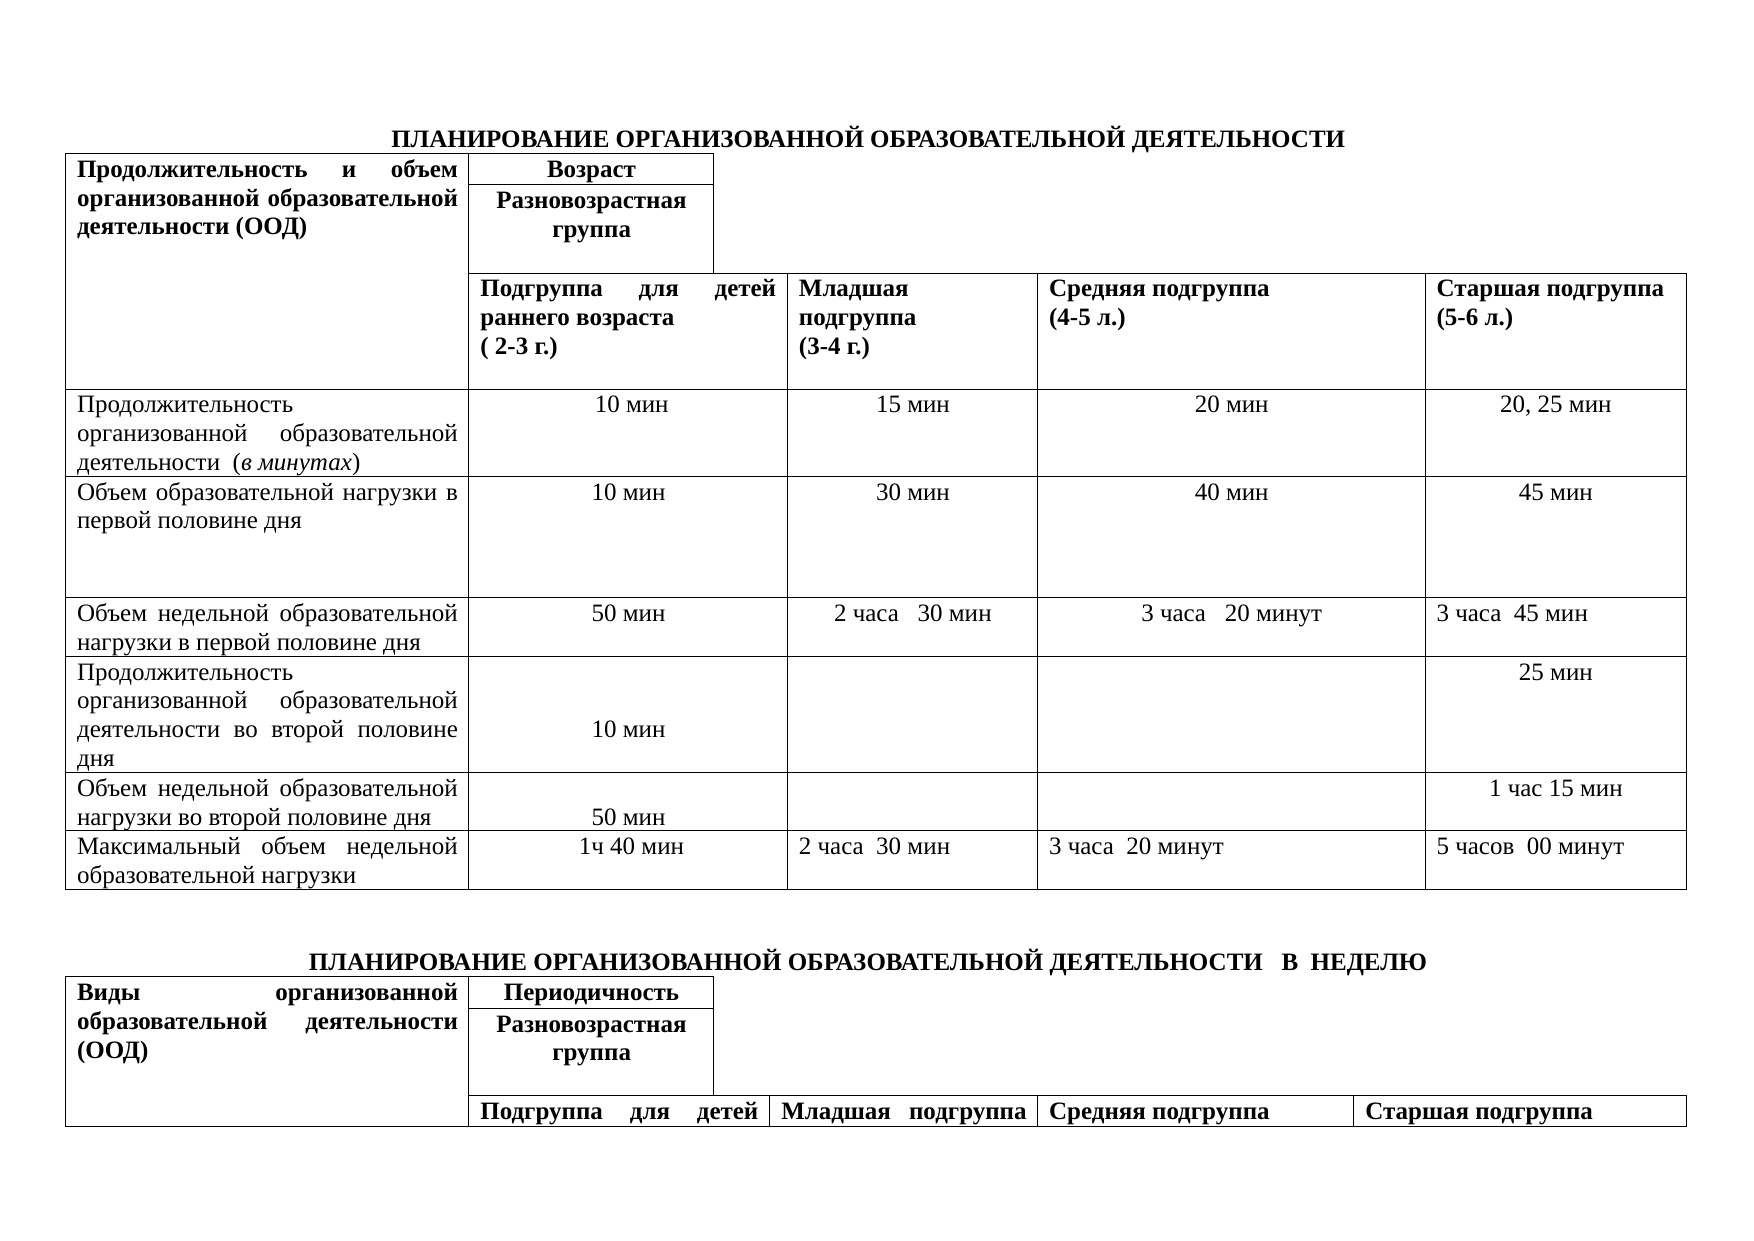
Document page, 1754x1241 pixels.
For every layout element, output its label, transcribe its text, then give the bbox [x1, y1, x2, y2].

table_cell [1038, 773, 1425, 830]
table_cell Объем образовательной нагрузки в первой половине дня [66, 477, 468, 597]
table_cell Разновозрастная группа [469, 1009, 713, 1095]
text ПЛАНИРОВАНИЕ ОРГАНИЗОВАННОЙ ОБРАЗОВАТЕЛЬНОЙ ДЕЯТЕЛЬНОСТИ [77, 124, 1659, 153]
table_cell 2 часа 30 мин [788, 598, 1037, 656]
table_cell 30 мин [788, 477, 1037, 597]
table_cell Максимальный объем недельной образовательной нагрузки [66, 831, 468, 889]
table_header Виды организованной образовательной деятельности (ООД) [66, 977, 468, 1126]
table_cell 25 мин [1426, 657, 1686, 772]
table_cell [788, 773, 1037, 830]
table_cell Продолжительность организованной образовательной деятельности (в минутах) [66, 390, 468, 476]
table_cell 3 часа 20 минут [1038, 831, 1425, 889]
table_cell 50 мин [469, 773, 787, 830]
table_cell Средняя подгруппа (4-5 л.) [1038, 274, 1425, 388]
table_cell 15 мин [788, 390, 1037, 476]
table_cell Разновозрастная группа [469, 185, 713, 272]
table_cell Средняя подгруппа [1038, 1096, 1353, 1126]
table_cell 3 часа 45 мин [1426, 598, 1686, 656]
table_cell 45 мин [1426, 477, 1686, 597]
table_cell Старшая подгруппа (5-6 л.) [1426, 274, 1686, 388]
table_cell Объем недельной образовательной нагрузки в первой половине дня [66, 598, 468, 656]
table_cell 2 часа 30 мин [788, 831, 1037, 889]
table_header Возраст [469, 154, 713, 184]
table_cell Старшая подгруппа [1354, 1096, 1686, 1126]
text ПЛАНИРОВАНИЕ ОРГАНИЗОВАННОЙ ОБРАЗОВАТЕЛЬНОЙ ДЕЯТЕЛЬНОСТИ В НЕДЕЛЮ [77, 947, 1659, 976]
table_cell Младшая подгруппа (3-4 г.) [788, 274, 1037, 388]
table_cell Продолжительность организованной образовательной деятельности во второй половине дня [66, 657, 468, 772]
table_cell 20 мин [1038, 390, 1425, 476]
table_cell 40 мин [1038, 477, 1425, 597]
table_cell [1038, 657, 1425, 772]
table_cell 1 час 15 мин [1426, 773, 1686, 830]
table_cell 5 часов 00 минут [1426, 831, 1686, 889]
table_cell 10 мин [469, 390, 787, 476]
table_cell 50 мин [469, 598, 787, 656]
table_cell 1ч 40 мин [469, 831, 787, 889]
table_cell Объем недельной образовательной нагрузки во второй половине дня [66, 773, 468, 830]
table_cell Подгруппа для детей раннего возраста ( 2-3 г.) [469, 274, 787, 388]
table_header Продолжительность и объем организованной образовательной деятельности (ООД) [66, 154, 468, 388]
table_cell Младшая подгруппа [770, 1096, 1037, 1126]
table_header Периодичность [469, 977, 713, 1008]
table_cell 10 мин [469, 657, 787, 772]
table_cell 10 мин [469, 477, 787, 597]
table_cell [788, 657, 1037, 772]
table_cell 3 часа 20 минут [1038, 598, 1425, 656]
table_cell Подгруппа для детей [469, 1096, 769, 1126]
table_cell 20, 25 мин [1426, 390, 1686, 476]
